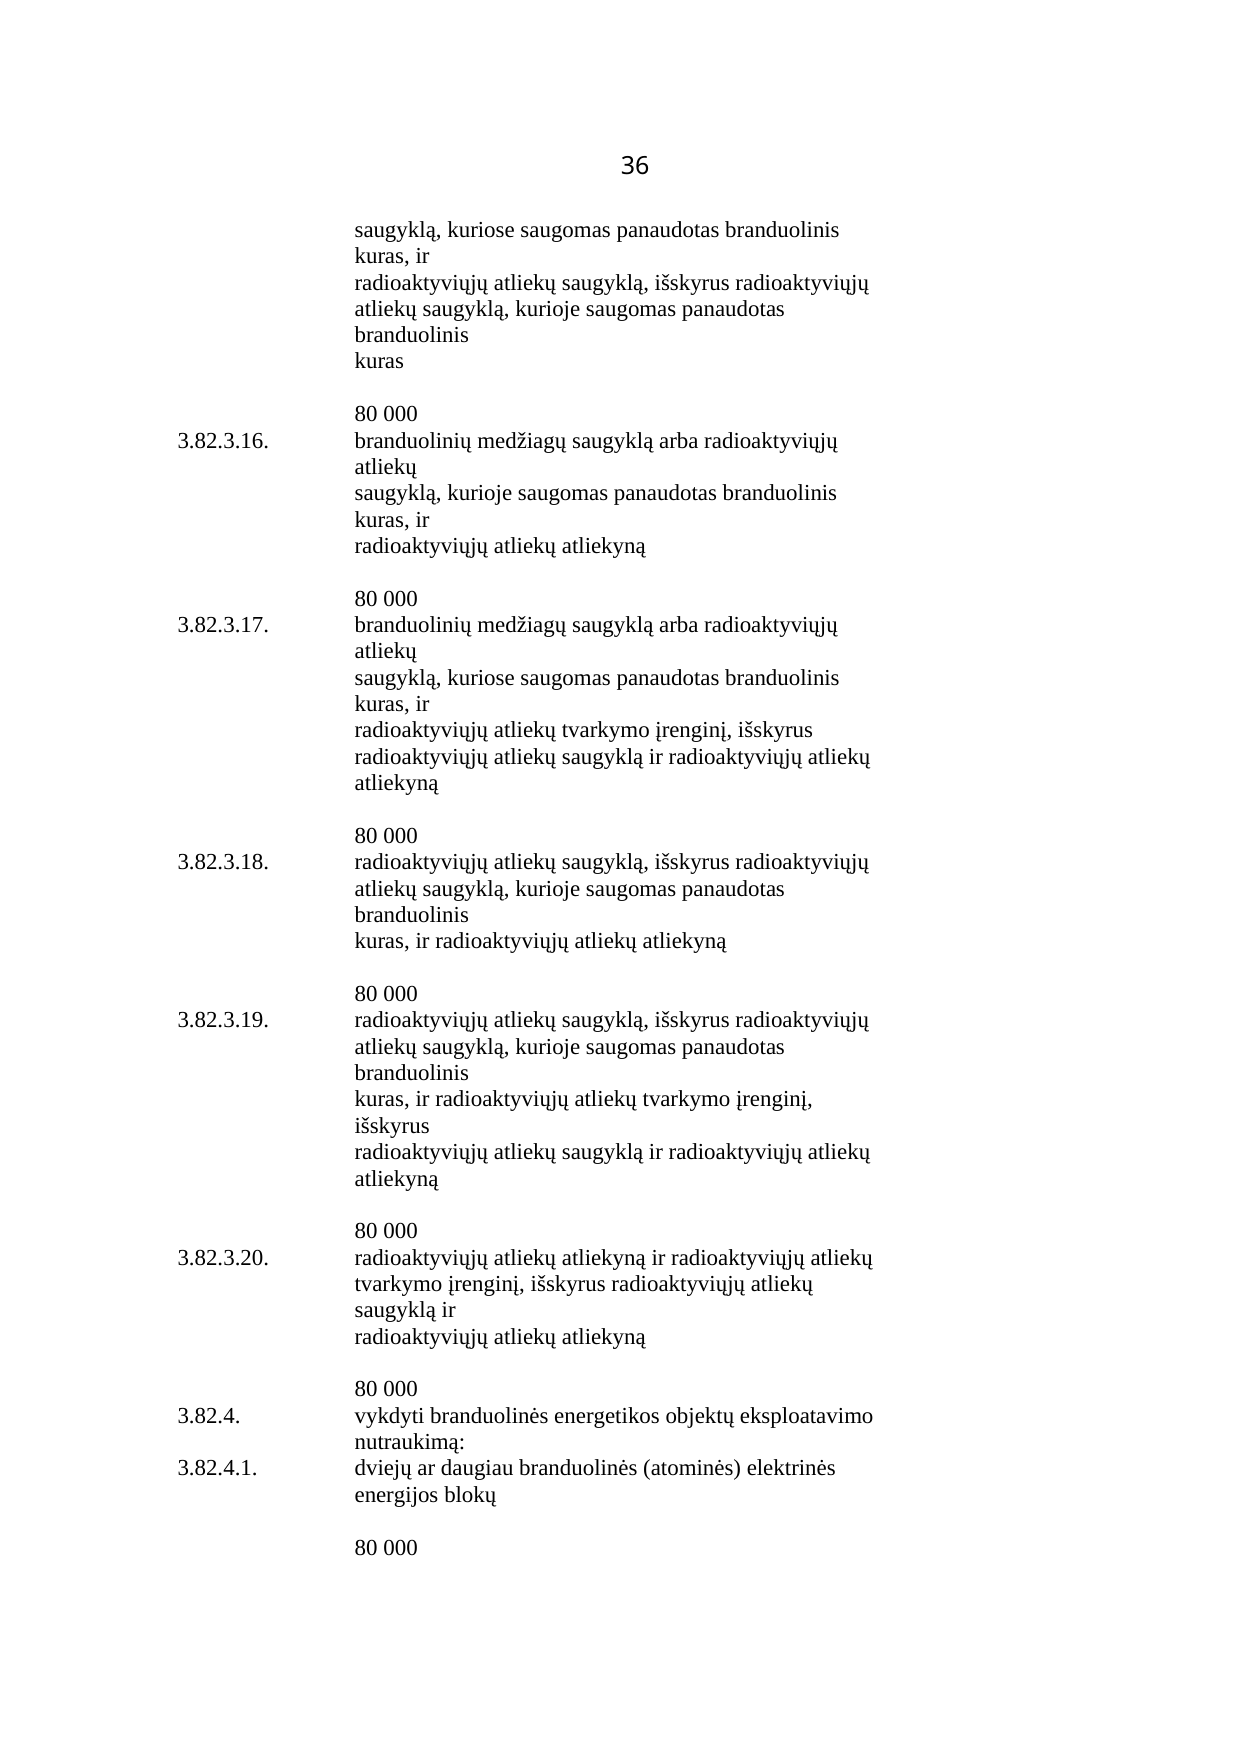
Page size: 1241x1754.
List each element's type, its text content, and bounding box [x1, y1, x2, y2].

text saugyklą, kuriose saugomas panaudotas branduolinis kuras, ir [354, 216, 892, 268]
text kuras, ir radioaktyviųjų atliekų atliekyną 80 000 [354, 927, 892, 1006]
text atliekų saugyklą, kurioje saugomas panaudotas branduolinis [354, 295, 892, 348]
text saugyklą, kurioje saugomas panaudotas branduolinis kuras, ir [354, 479, 892, 532]
text 3.82.4.1. dviejų ar daugiau branduolinės (atominės) elektrinės [177, 1454, 892, 1481]
text radioaktyviųjų atliekų saugyklą ir radioaktyviųjų atliekų [354, 743, 892, 769]
text 3.82.3.16. branduolinių medžiagų saugyklą arba radioaktyviųjų atliekų [177, 427, 892, 479]
text atliekų saugyklą, kurioje saugomas panaudotas branduolinis [354, 875, 892, 927]
text nutraukimą: [354, 1428, 892, 1454]
text atliekų saugyklą, kurioje saugomas panaudotas branduolinis [354, 1033, 892, 1086]
text atliekyną 80 000 [354, 769, 892, 848]
text 3.82.3.18. radioaktyviųjų atliekų saugyklą, išskyrus radioaktyviųjų [177, 848, 892, 875]
text 3.82.3.19. radioaktyviųjų atliekų saugyklą, išskyrus radioaktyviųjų [177, 1006, 892, 1033]
text atliekyną 80 000 [354, 1164, 892, 1244]
text radioaktyviųjų atliekų atliekyną 80 000 [354, 532, 892, 611]
text kuras 80 000 [354, 348, 892, 427]
text 3.82.3.17. branduolinių medžiagų saugyklą arba radioaktyviųjų atliekų [177, 611, 892, 664]
text 3.82.3.20. radioaktyviųjų atliekų atliekyną ir radioaktyviųjų atliekų [177, 1244, 892, 1270]
text radioaktyviųjų atliekų saugyklą, išskyrus radioaktyviųjų [354, 268, 892, 295]
text radioaktyviųjų atliekų saugyklą ir radioaktyviųjų atliekų [354, 1138, 892, 1164]
text 3.82.4. vykdyti branduolinės energetikos objektų eksploatavimo [177, 1402, 892, 1428]
text saugyklą, kuriose saugomas panaudotas branduolinis kuras, ir [354, 664, 892, 717]
text energijos blokų 80 000 [354, 1481, 892, 1560]
text tvarkymo įrenginį, išskyrus radioaktyviųjų atliekų saugyklą ir [354, 1270, 892, 1323]
text radioaktyviųjų atliekų tvarkymo įrenginį, išskyrus [354, 717, 892, 743]
text radioaktyviųjų atliekų atliekyną 80 000 [354, 1323, 892, 1402]
text kuras, ir radioaktyviųjų atliekų tvarkymo įrenginį, išskyrus [354, 1086, 892, 1138]
